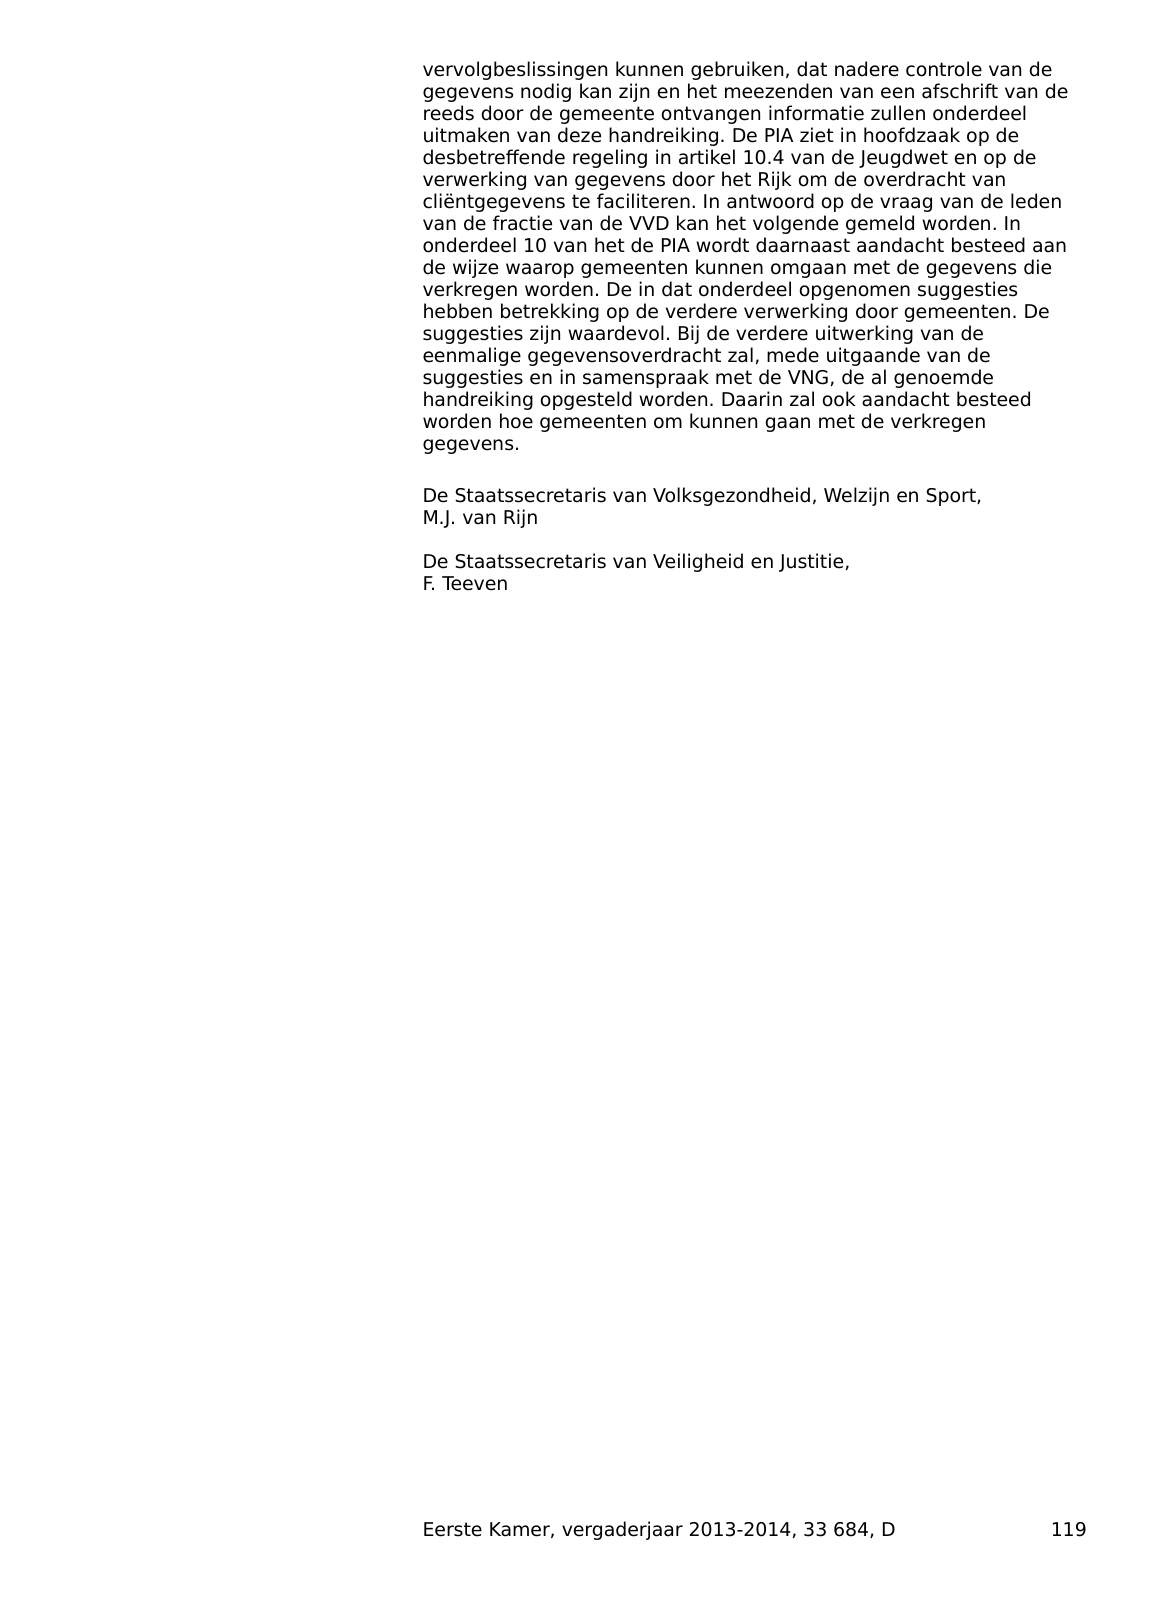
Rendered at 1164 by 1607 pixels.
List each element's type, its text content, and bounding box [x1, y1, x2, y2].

text De Staatssecretaris van Veiligheid en Justitie, F. Teeven [422, 551, 1087, 595]
text vervolgbeslissingen kunnen gebruiken, dat nadere controle van de gegevens nodig kan zijn en het meezenden van een afschrift van de reeds door de gemeente ontvangen informatie zullen onderdeel uitmaken van deze handreiking. De PIA ziet in hoofdzaak op de desbetreffende regeling in artikel 10.4 van de Jeugdwet en op de verwerking van gegevens door het Rijk om de overdracht van cliëntgegevens te faciliteren. In antwoord op de vraag van de leden van de fractie van de VVD kan het volgende gemeld worden. In onderdeel 10 van het de PIA wordt daarnaast aandacht besteed aan de wijze waarop gemeenten kunnen omgaan met de gegevens die verkregen worden. De in dat onderdeel opgenomen suggesties hebben betrekking op de verdere verwerking door gemeenten. De suggesties zijn waardevol. Bij de verdere uitwerking van de eenmalige gegevensoverdracht zal, mede uitgaande van de suggesties en in samenspraak met de VNG, de al genoemde handreiking opgesteld worden. Daarin zal ook aandacht besteed worden hoe gemeenten om kunnen gaan met de verkregen gegevens. [422, 59, 1087, 455]
text De Staatssecretaris van Volksgezondheid, Welzijn en Sport, M.J. van Rijn [422, 485, 1087, 529]
